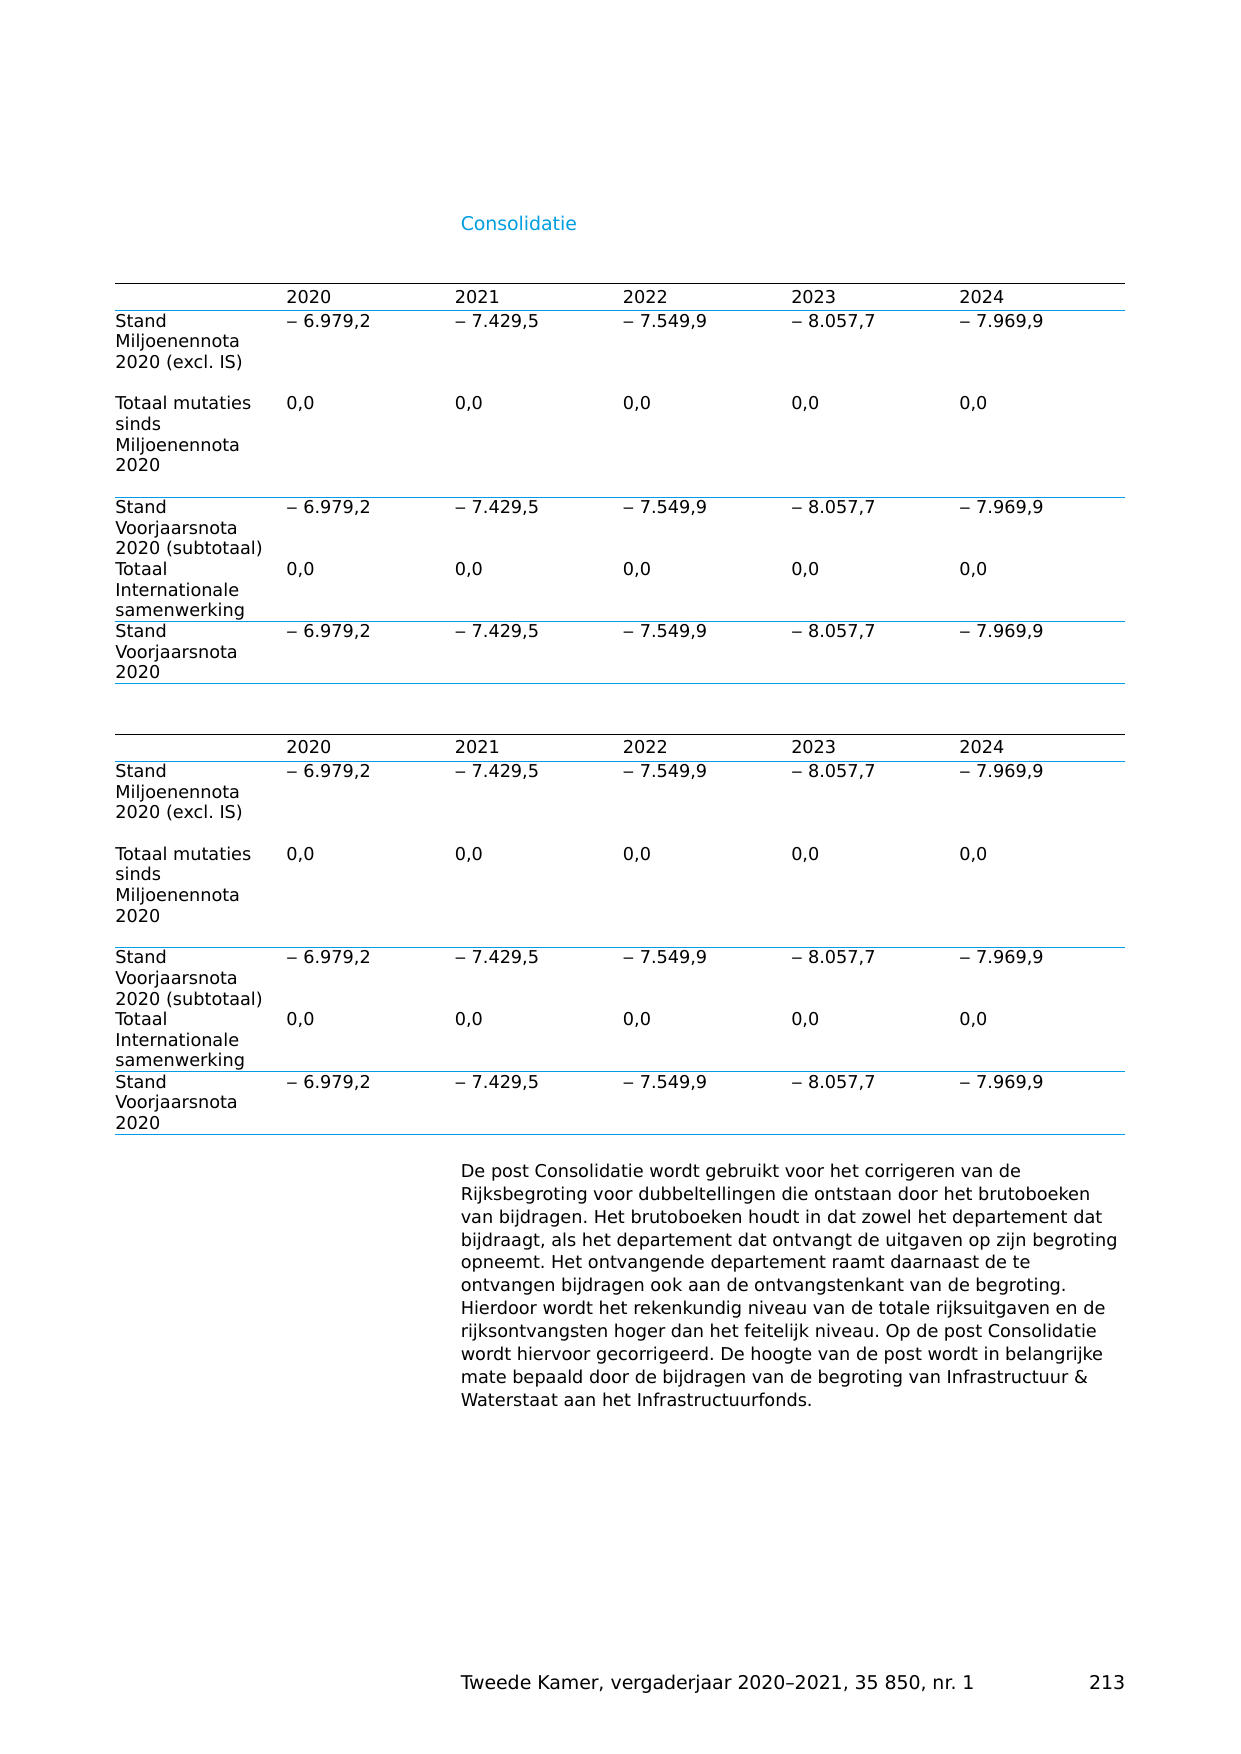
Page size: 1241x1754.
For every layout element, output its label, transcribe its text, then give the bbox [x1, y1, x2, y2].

table_cell [620, 823, 788, 844]
table_cell 0,0 [788, 393, 956, 476]
table_cell 0,0 [788, 559, 956, 621]
table_cell ‒ 7.429,5 [452, 948, 620, 1009]
table_cell ‒ 8.057,7 [788, 622, 956, 683]
table_cell ‒ 7.549,9 [620, 622, 788, 683]
table_cell [283, 823, 452, 844]
table_cell ‒ 6.979,2 [283, 762, 452, 823]
table_cell ‒ 8.057,7 [788, 1072, 956, 1133]
table_cell [788, 373, 956, 393]
table_cell ‒ 7.429,5 [452, 311, 620, 373]
table_cell ‒ 8.057,7 [788, 498, 956, 559]
table_cell ‒ 7.969,9 [956, 1072, 1125, 1133]
table_cell 2024 [956, 284, 1125, 310]
table_cell 2024 [956, 735, 1125, 761]
table_cell 2020 [283, 735, 452, 761]
table_cell 2020 [283, 284, 452, 310]
table_cell [956, 476, 1125, 496]
table_cell Totaal mutaties sinds Miljoenennota 2020 [115, 844, 283, 926]
table_cell Stand Miljoenennota 2020 (excl. IS) [115, 311, 283, 373]
table_cell ‒ 6.979,2 [283, 311, 452, 373]
table_cell 0,0 [283, 393, 452, 476]
table_cell ‒ 6.979,2 [283, 622, 452, 683]
table_cell [452, 476, 620, 496]
table_cell ‒ 7.969,9 [956, 498, 1125, 559]
table_cell 0,0 [788, 1009, 956, 1071]
table_cell ‒ 7.969,9 [956, 311, 1125, 373]
title Consolidatie [461, 213, 1125, 235]
table_cell ‒ 7.969,9 [956, 622, 1125, 683]
table_cell 2021 [452, 735, 620, 761]
table_cell [620, 926, 788, 947]
table_cell 0,0 [620, 393, 788, 476]
table_cell ‒ 7.549,9 [620, 498, 788, 559]
text De post Consolidatie wordt gebruikt voor het corrigeren van de Rijksbegroting voor dubbeltellingen die ontstaan door het brutoboeken van bijdragen. Het brutoboeken houdt in dat zowel het departement dat bijdraagt, als het departement dat ontvangt de uitgaven op zijn begroting opneemt. Het ontvangende departement raamt daarnaast de te ontvangen bijdragen ook aan de ontvangstenkant van de begroting. Hierdoor wordt het rekenkundig niveau van de totale rijksuitgaven en de rijksontvangsten hoger dan het feitelijk niveau. Op de post Consolidatie wordt hiervoor gecorrigeerd. De hoogte van de post wordt in belangrijke mate bepaald door de bijdragen van de begroting van Infrastructuur & Waterstaat aan het Infrastructuurfonds. [461, 1159, 1125, 1411]
table_cell 0,0 [452, 1009, 620, 1071]
table_cell ‒ 7.549,9 [620, 948, 788, 1009]
table_cell 0,0 [283, 1009, 452, 1071]
table_cell [788, 823, 956, 844]
table_cell 0,0 [788, 844, 956, 926]
table_cell [956, 373, 1125, 393]
table_cell Totaal mutaties sinds Miljoenennota 2020 [115, 393, 283, 476]
table_cell ‒ 7.429,5 [452, 498, 620, 559]
table_cell ‒ 8.057,7 [788, 762, 956, 823]
table_cell ‒ 7.549,9 [620, 311, 788, 373]
table_cell 0,0 [620, 844, 788, 926]
table_cell [956, 823, 1125, 844]
table_cell 0,0 [956, 844, 1125, 926]
table_cell [115, 284, 283, 310]
table_cell 2022 [620, 284, 788, 310]
table_cell 0,0 [620, 1009, 788, 1071]
table_cell Totaal Internationale samenwerking [115, 1009, 283, 1071]
table_header CONSOLIDATIE: NIET-BELASTINGONTVANGSTEN [115, 709, 1125, 734]
table_cell 2023 [788, 284, 956, 310]
table_cell Stand Voorjaarsnota 2020 (subtotaal) [115, 498, 283, 559]
table_cell 0,0 [956, 1009, 1125, 1071]
table_cell Stand Voorjaarsnota 2020 [115, 1072, 283, 1133]
table_cell ‒ 7.429,5 [452, 1072, 620, 1133]
table_cell Stand Miljoenennota 2020 (excl. IS) [115, 762, 283, 823]
table_cell 2021 [452, 284, 620, 310]
table_cell Stand Voorjaarsnota 2020 (subtotaal) [115, 948, 283, 1009]
table_cell [283, 373, 452, 393]
table_cell [115, 476, 283, 496]
table_cell [115, 926, 283, 947]
table_cell 2022 [620, 735, 788, 761]
table_cell [115, 823, 283, 844]
table_cell ‒ 8.057,7 [788, 311, 956, 373]
table_cell 0,0 [452, 844, 620, 926]
table_cell [788, 926, 956, 947]
table_cell [788, 476, 956, 496]
table_cell [620, 476, 788, 496]
table_cell 0,0 [452, 559, 620, 621]
table_cell ‒ 6.979,2 [283, 948, 452, 1009]
table_cell ‒ 6.979,2 [283, 498, 452, 559]
table_cell ‒ 7.549,9 [620, 1072, 788, 1133]
table_cell [283, 476, 452, 496]
table_cell [283, 926, 452, 947]
table_cell 0,0 [283, 844, 452, 926]
table_cell 0,0 [620, 559, 788, 621]
table_cell Totaal Internationale samenwerking [115, 559, 283, 621]
table_cell ‒ 8.057,7 [788, 948, 956, 1009]
table_header CONSOLIDATIE: UITGAVEN [115, 258, 1125, 283]
table_cell ‒ 7.969,9 [956, 948, 1125, 1009]
table_cell [452, 926, 620, 947]
table_cell 0,0 [283, 559, 452, 621]
table_cell 2023 [788, 735, 956, 761]
table_cell ‒ 7.429,5 [452, 622, 620, 683]
table_cell [956, 926, 1125, 947]
table_cell [452, 823, 620, 844]
table_cell 0,0 [956, 559, 1125, 621]
table_cell ‒ 6.979,2 [283, 1072, 452, 1133]
table_cell [115, 373, 283, 393]
table_cell 0,0 [956, 393, 1125, 476]
table_cell [620, 373, 788, 393]
table_cell [452, 373, 620, 393]
table_cell ‒ 7.969,9 [956, 762, 1125, 823]
table_cell Stand Voorjaarsnota 2020 [115, 622, 283, 683]
table_cell [115, 735, 283, 761]
table_cell 0,0 [452, 393, 620, 476]
table_cell ‒ 7.429,5 [452, 762, 620, 823]
table_cell ‒ 7.549,9 [620, 762, 788, 823]
